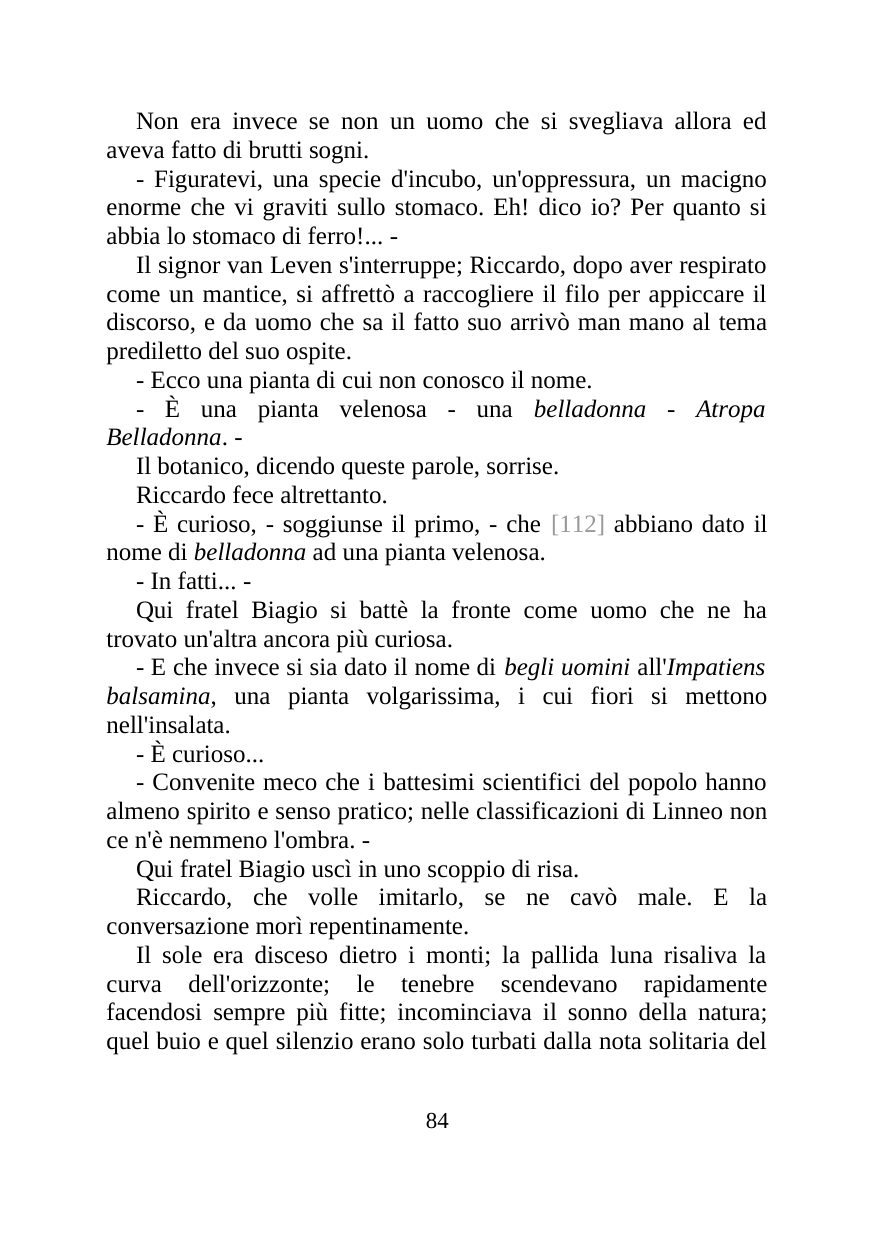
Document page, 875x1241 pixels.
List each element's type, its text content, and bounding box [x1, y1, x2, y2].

text Non era invece se non un uomo che si svegliava allora ed aveva fatto di brutti sogni. [106, 106, 768, 164]
text - Convenite meco che i battesimi scientifici del popolo hanno almeno spirito e senso pratico; nelle classificazioni di Linneo non ce n'è nemmeno l'ombra. - [106, 767, 768, 854]
text - E che invece si sia dato il nome di begli uomini all'Impatiens balsamina, una pianta volgarissima, i cui fiori si mettono nell'insalata. [106, 652, 768, 739]
text Il botanico, dicendo queste parole, sorrise. [106, 451, 768, 480]
text Qui fratel Biagio si battè la fronte come uomo che ne ha trovato un'altra ancora più curiosa. [106, 595, 768, 652]
text - È curioso, - soggiunse il primo, - che [112] abbiano dato il nome di belladonna ad una pianta velenosa. [106, 509, 768, 566]
text - È curioso... [106, 739, 768, 767]
text Riccardo fece altrettanto. [106, 480, 768, 509]
text Il sole era disceso dietro i monti; la pallida luna risaliva la curva dell'orizzonte; le tenebre scendevano rapidamente facendosi sempre più fitte; incominciava il sonno della natura; quel buio e quel silenzio erano solo turbati dalla nota solitaria del [106, 940, 768, 1055]
text Qui fratel Biagio uscì in uno scoppio di risa. [106, 854, 768, 882]
text Riccardo, che volle imitarlo, se ne cavò male. E la conversazione morì repentinamente. [106, 882, 768, 940]
text Il signor van Leven s'interruppe; Riccardo, dopo aver respirato come un mantice, si affrettò a raccogliere il filo per appiccare il discorso, e da uomo che sa il fatto suo arrivò man mano al tema prediletto del suo ospite. [106, 250, 768, 365]
text - In fatti... - [106, 566, 768, 595]
text - Figuratevi, una specie d'incubo, un'oppressura, un macigno enorme che vi graviti sullo stomaco. Eh! dico io? Per quanto si abbia lo stomaco di ferro!... - [106, 164, 768, 250]
text - È una pianta velenosa - una belladonna - Atropa Belladonna. - [106, 394, 768, 451]
text - Ecco una pianta di cui non conosco il nome. [106, 365, 768, 394]
